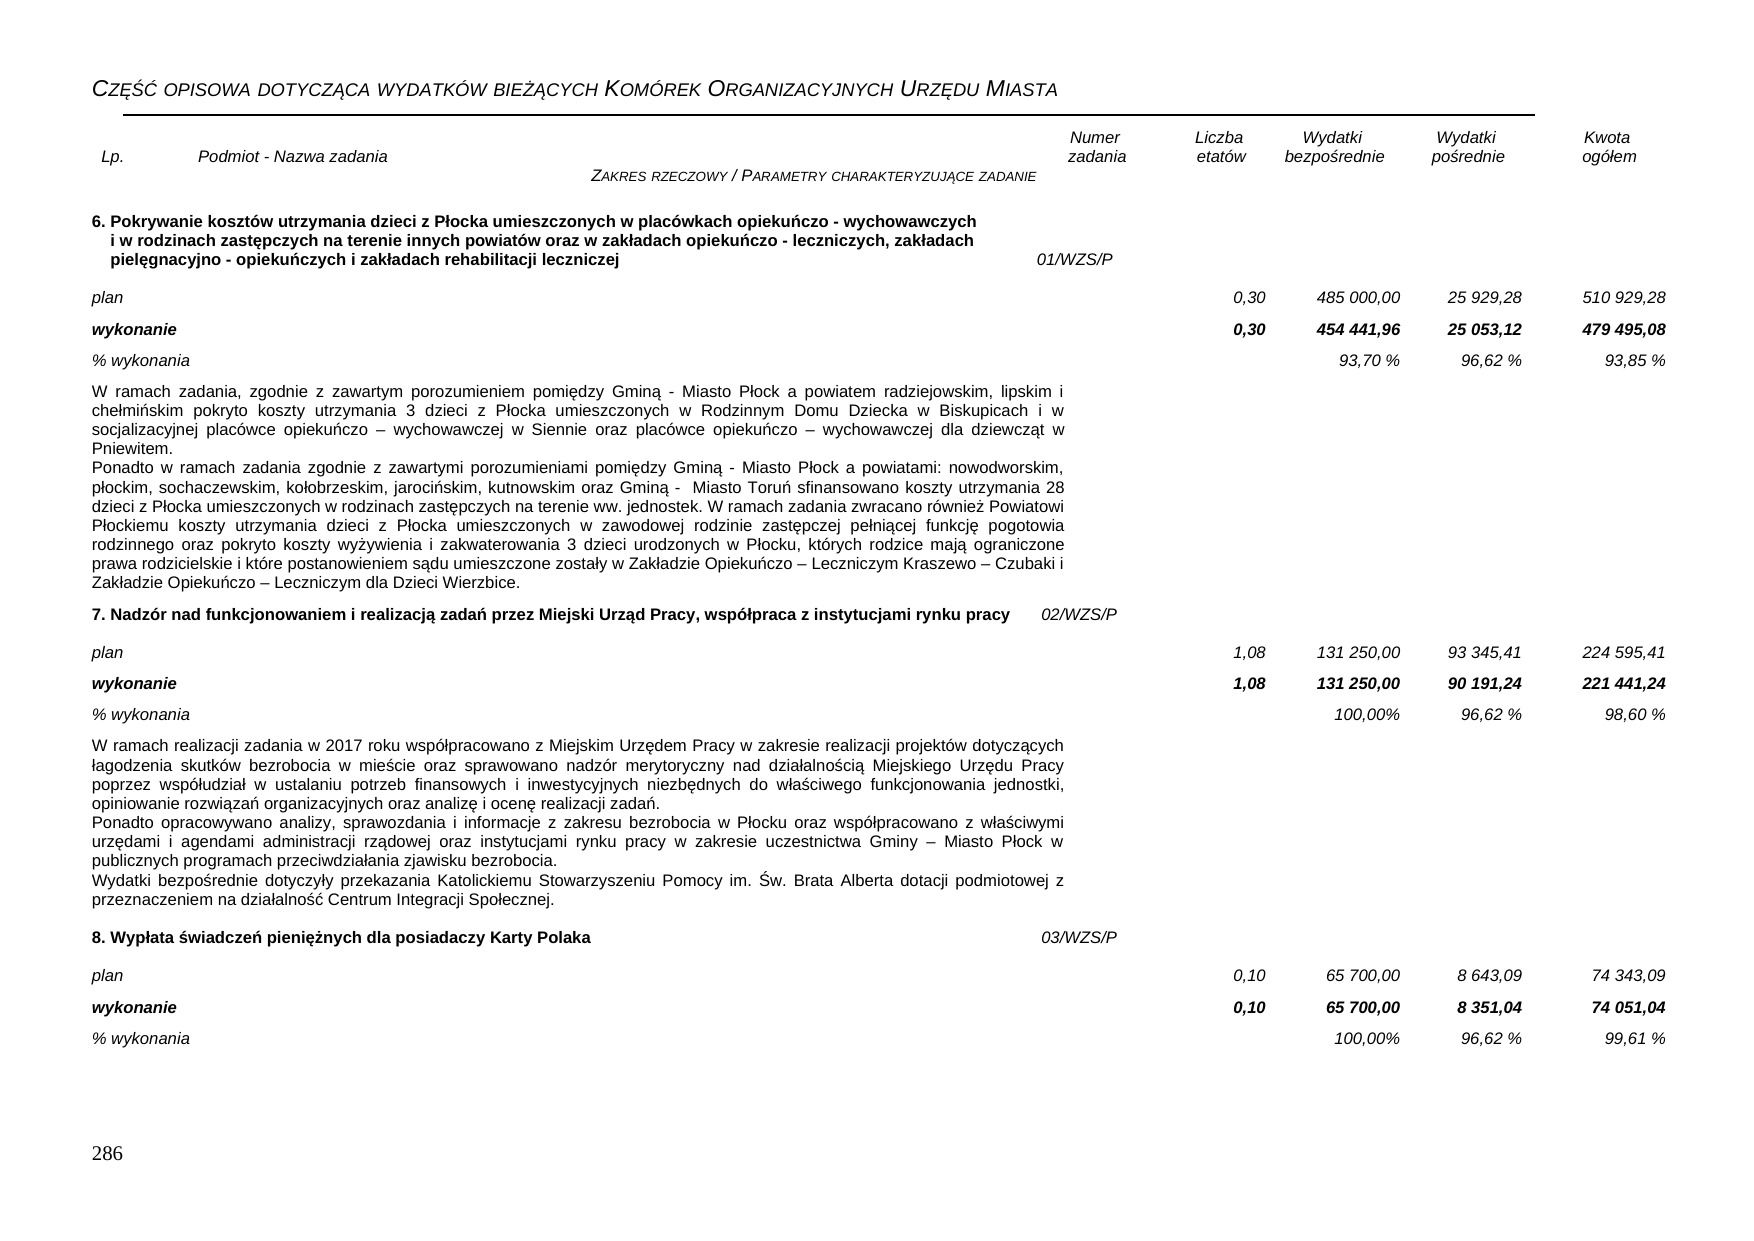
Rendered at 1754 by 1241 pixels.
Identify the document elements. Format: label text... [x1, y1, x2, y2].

text % wykonania 100,00% 96,62 % 99,61 % [92, 1028, 1685, 1048]
text % wykonania 93,70 % 96,62 % 93,85 % [92, 351, 1685, 370]
text Ponadto w ramach zadania zgodnie z zawartymi porozumieniami pomiędzy Gminą - Miasto Płock a powiatami: nowodworskim, płockim, sochaczewskim, kołobrzeskim, jarocińskim, kutnowskim oraz Gminą - Miasto Toruń sfinansowano koszty utrzymania 28 dzieci z Płocka umieszczonych w rodzinach zastępczych na terenie ww. jednostek. W ramach zadania zwracano również Powiatowi Płockiemu koszty utrzymania dzieci z Płocka umieszczonych w zawodowej rodzinie zastępczej pełniącej funkcję pogotowia rodzinnego oraz pokryto koszty wyżywienia i zakwaterowania 3 dzieci urodzonych w Płocku, których rodzice mają ograniczone prawa rodzicielskie i które postanowieniem sądu umieszczone zostały w Zakładzie Opiekuńczo – Leczniczym Kraszewo – Czubaki i Zakładzie Opiekuńczo – Leczniczym dla Dzieci Wierzbice. [92, 458, 1065, 592]
text wykonanie 0,30 454 441,96 25 053,12 479 495,08 [92, 319, 1685, 338]
text Wydatki bezpośrednie dotyczyły przekazania Katolickiemu Stowarzyszeniu Pomocy im. Św. Brata Alberta dotacji podmiotowej z przeznaczeniem na działalność Centrum Integracji Społecznej. [92, 870, 1065, 909]
text wykonanie 1,08 131 250,00 90 191,24 221 441,24 [92, 674, 1685, 693]
text W ramach realizacji zadania w 2017 roku współpracowano z Miejskim Urzędem Pracy w zakresie realizacji projektów dotyczących łagodzenia skutków bezrobocia w mieście oraz sprawowano nadzór merytoryczny nad działalnością Miejskiego Urzędu Pracy poprzez współudział w ustalaniu potrzeb finansowych i inwestycyjnych niezbędnych do właściwego funkcjonowania jednostki, opiniowanie rozwiązań organizacyjnych oraz analizę i ocenę realizacji zadań. [92, 736, 1065, 813]
text Ponadto opracowywano analizy, sprawozdania i informacje z zakresu bezrobocia w Płocku oraz współpracowano z właściwymi urzędami i agendami administracji rządowej oraz instytucjami rynku pracy w zakresie uczestnictwa Gminy – Miasto Płock w publicznych programach przeciwdziałania zjawisku bezrobocia. [92, 813, 1065, 870]
text pielęgnacyjno - opiekuńczych i zakładach rehabilitacji leczniczej 01/WZS/P [92, 250, 1685, 269]
text i w rodzinach zastępczych na terenie innych powiatów oraz w zakładach opiekuńczo - leczniczych, zakładach [92, 231, 1685, 250]
text W ramach zadania, zgodnie z zawartym porozumieniem pomiędzy Gminą - Miasto Płock a powiatem radziejowskim, lipskim i chełmińskim pokryto koszty utrzymania 3 dzieci z Płocka umieszczonych w Rodzinnym Domu Dziecka w Biskupicach i w socjalizacyjnej placówce opiekuńczo – wychowawczej w Siennie oraz placówce opiekuńczo – wychowawczej dla dziewcząt w Pniewitem. [92, 382, 1065, 458]
text % wykonania 100,00% 96,62 % 98,60 % [92, 705, 1685, 724]
text wykonanie 0,10 65 700,00 8 351,04 74 051,04 [92, 997, 1685, 1017]
text plan 0,10 65 700,00 8 643,09 74 343,09 [92, 966, 1685, 985]
text 6. Pokrywanie kosztów utrzymania dzieci z Płocka umieszczonych w placówkach opiekuńczo - wychowawczych [92, 212, 1685, 231]
text plan 0,30 485 000,00 25 929,28 510 929,28 [92, 288, 1685, 307]
text 8. Wypłata świadczeń pieniężnych dla posiadaczy Karty Polaka 03/WZS/P [92, 928, 1685, 947]
text 7. Nadzór nad funkcjonowaniem i realizacją zadań przez Miejski Urząd Pracy, współpraca z instytucjami rynku pracy 02/WZS/P [92, 604, 1685, 624]
text plan 1,08 131 250,00 93 345,41 224 595,41 [92, 643, 1685, 662]
